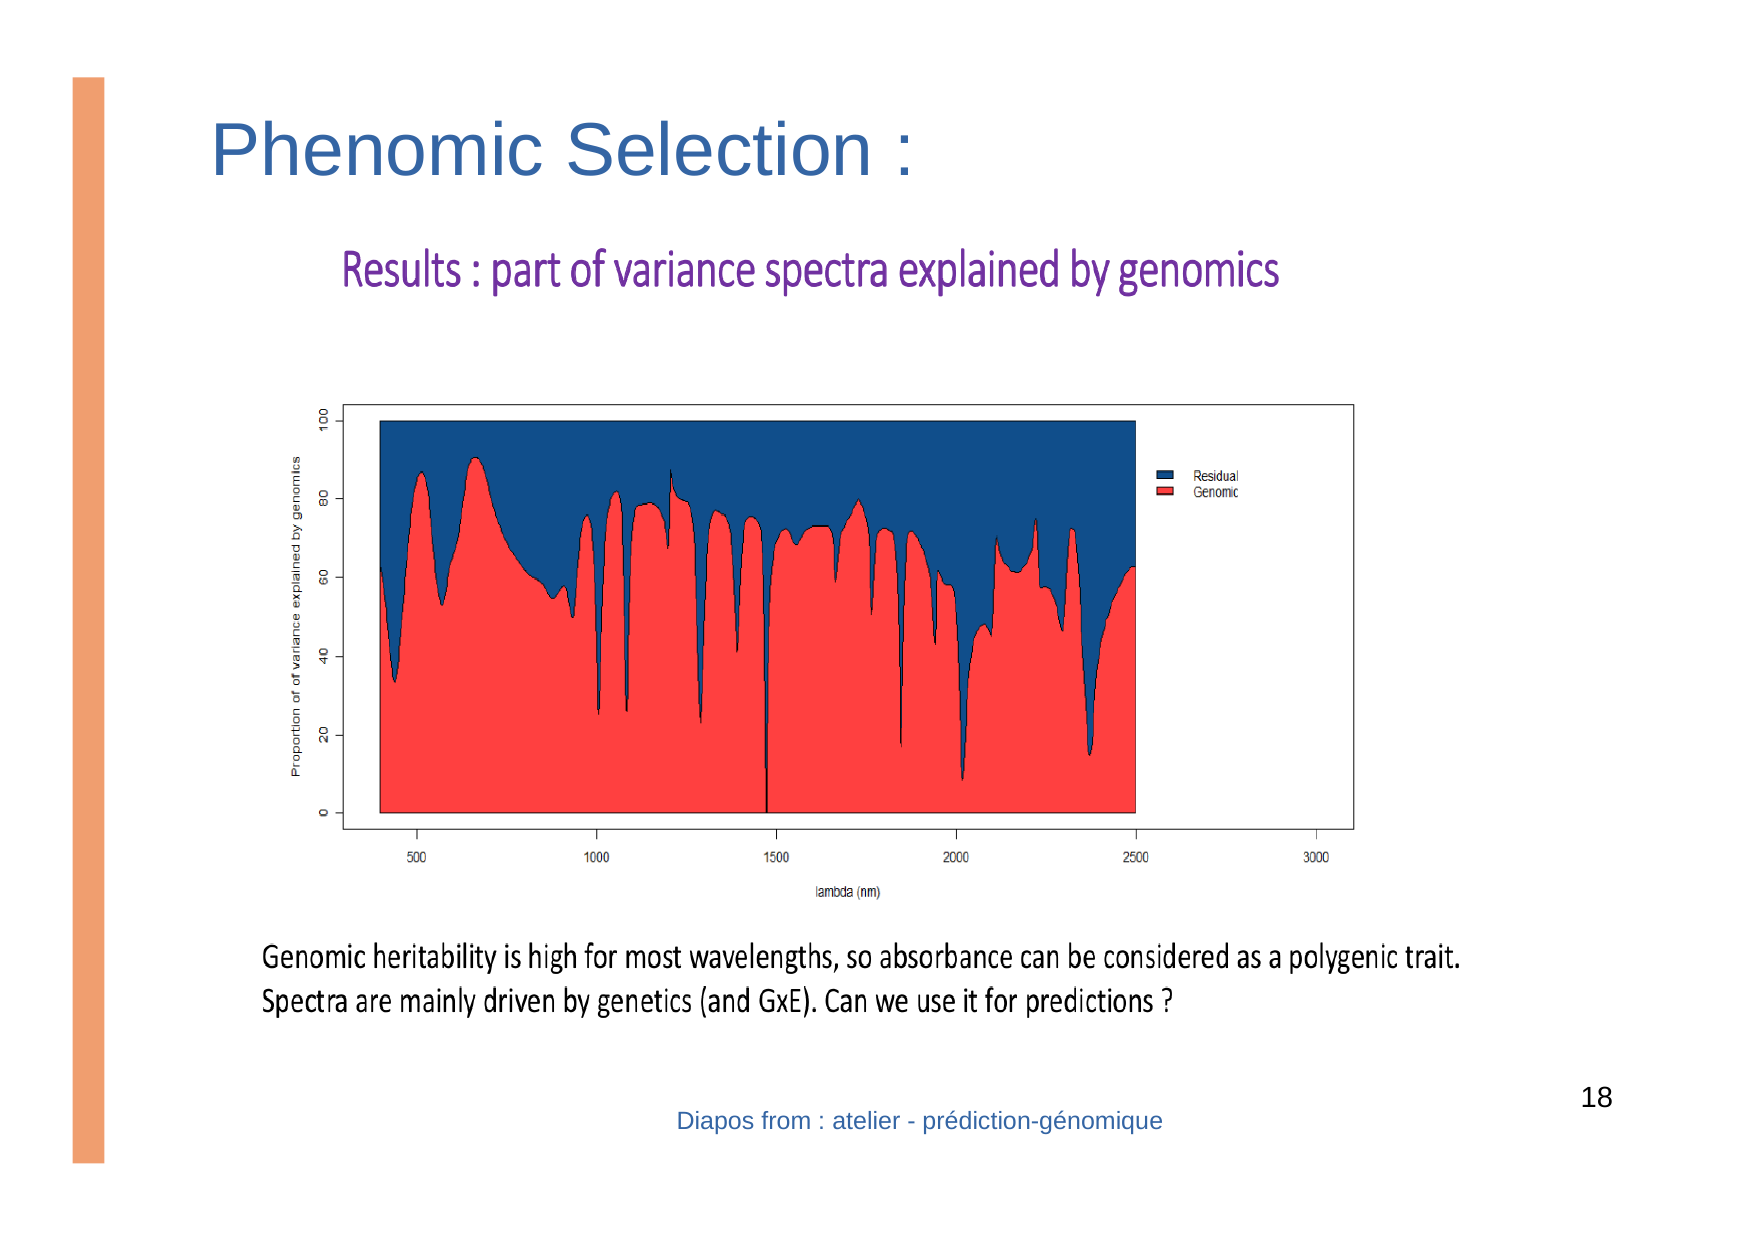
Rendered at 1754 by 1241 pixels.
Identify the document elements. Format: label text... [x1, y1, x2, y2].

text_box [72, 77, 105, 1164]
text_box Diapos from : atelier - prédiction-génomique [661, 1099, 1218, 1143]
text_box Phenomic Selection : [196, 99, 991, 194]
picture [155, 194, 1635, 1050]
